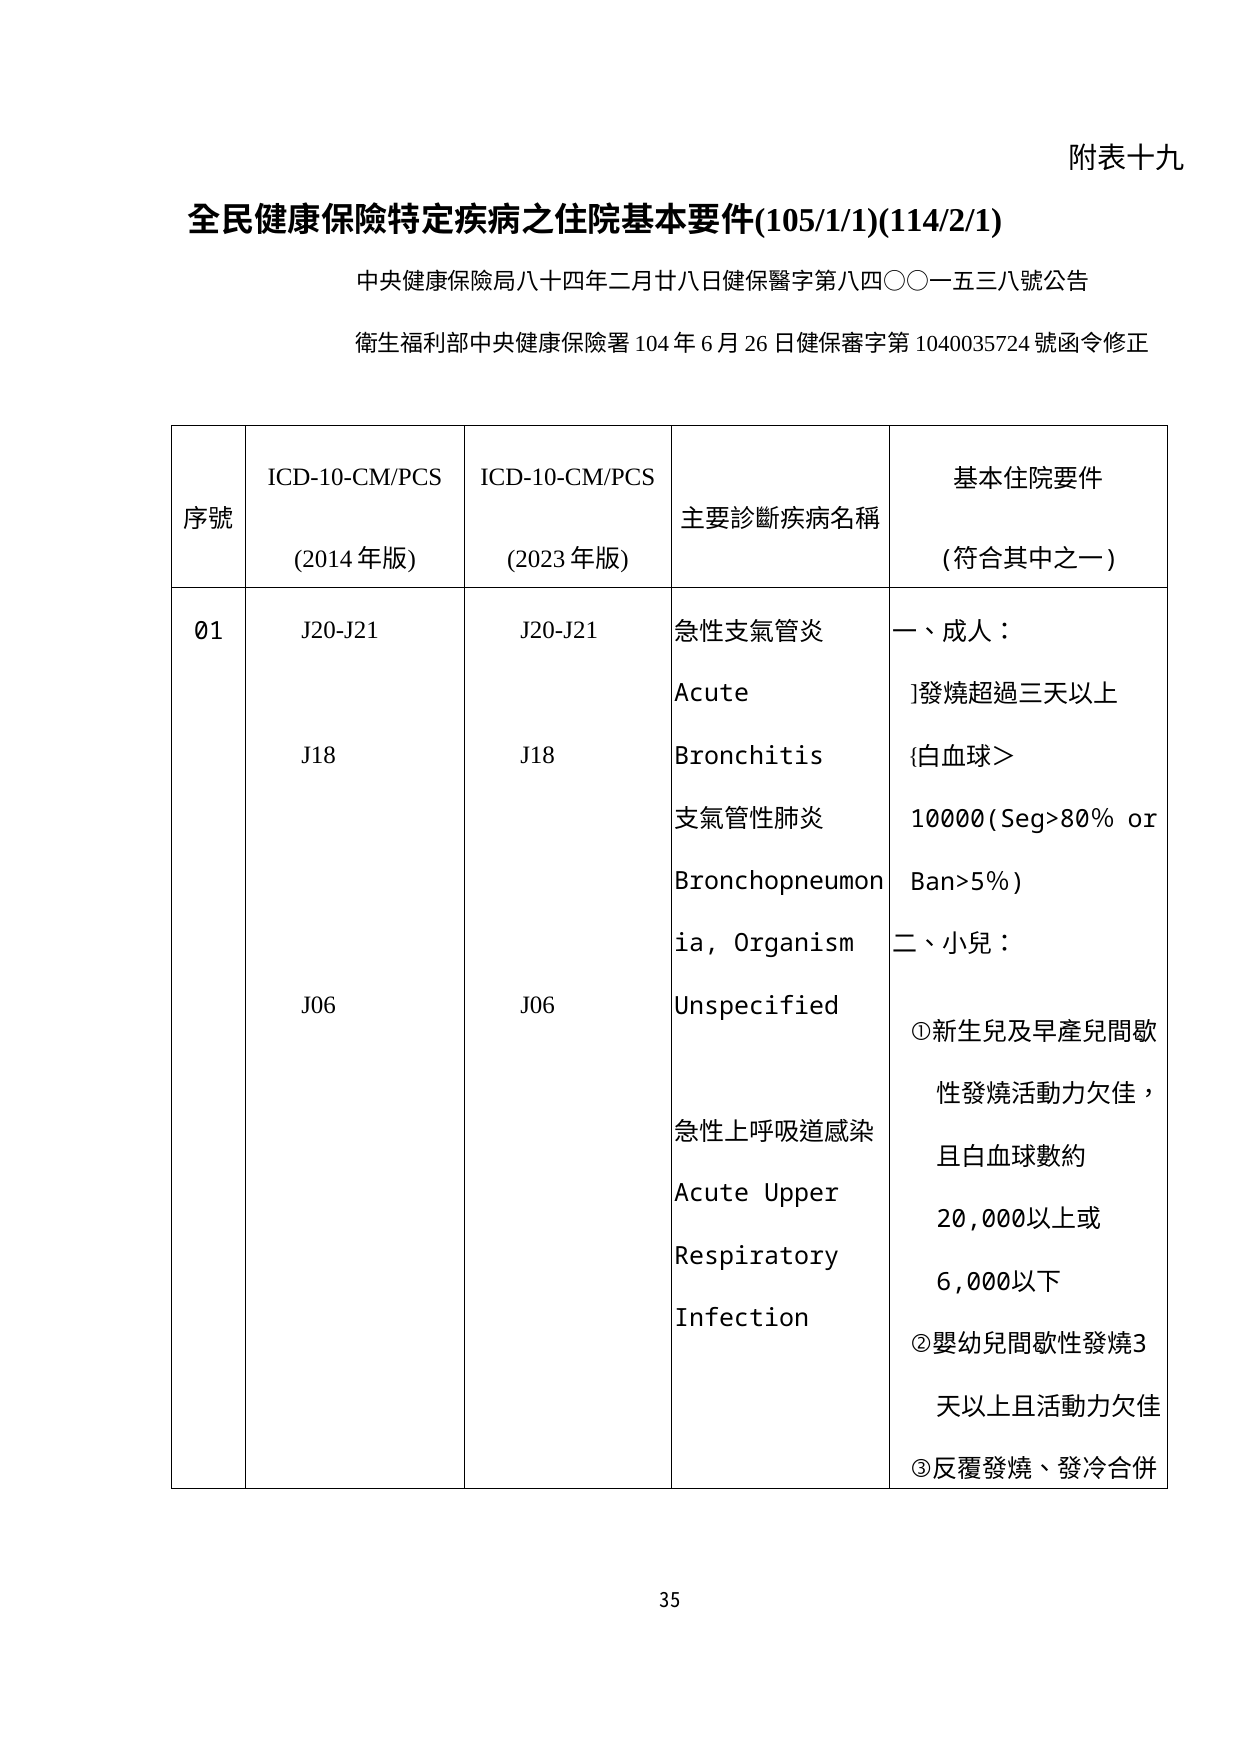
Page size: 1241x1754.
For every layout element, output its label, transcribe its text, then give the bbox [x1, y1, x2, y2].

table_header 基本住院要件 (符合其中之一) [890, 426, 1167, 587]
text 全民健康保險特定疾病之住院基本要件(105/1/1)(114/2/1) [187, 127, 1222, 238]
table_cell J20-J21 J18 J06 [465, 588, 671, 1488]
table_header 序號 [172, 426, 245, 587]
table_cell J20-J21 J18 J06 [246, 588, 464, 1488]
table_header ICD-10-CM/PCS (2014年版) [246, 426, 464, 587]
text 附表十九 [1068, 135, 1207, 170]
text 衛生福利部中央健康保險署104年6月26 日健保審字第1040035724號函令修正 [221, 300, 1152, 363]
table_cell 一、成人： 發燒超過三天以上 白血球＞10000(Seg>80％ or Ban>5％) 二、小兒： 新生兒及早產兒間歇性發燒活動力欠佳，且白血球數約20,000以上或6,000以下 嬰幼兒間歇性發燒3天以上且活動力欠佳 反覆發燒、發冷合併 [890, 588, 1167, 1488]
table_cell 01 [172, 588, 245, 1488]
table_cell 急性支氣管炎 Acute Bronchitis 支氣管性肺炎 Bronchopneumonia, Organism Unspecified 急性上呼吸道感染 Acute Upper Respiratory Infection [672, 588, 889, 1488]
table_header ICD-10-CM/PCS (2023年版) [465, 426, 671, 587]
table_header 主要診斷疾病名稱 [672, 426, 889, 587]
text 中央健康保險局八十四年二月廿八日健保醫字第八四○○一五三八號公告 [221, 238, 1152, 300]
